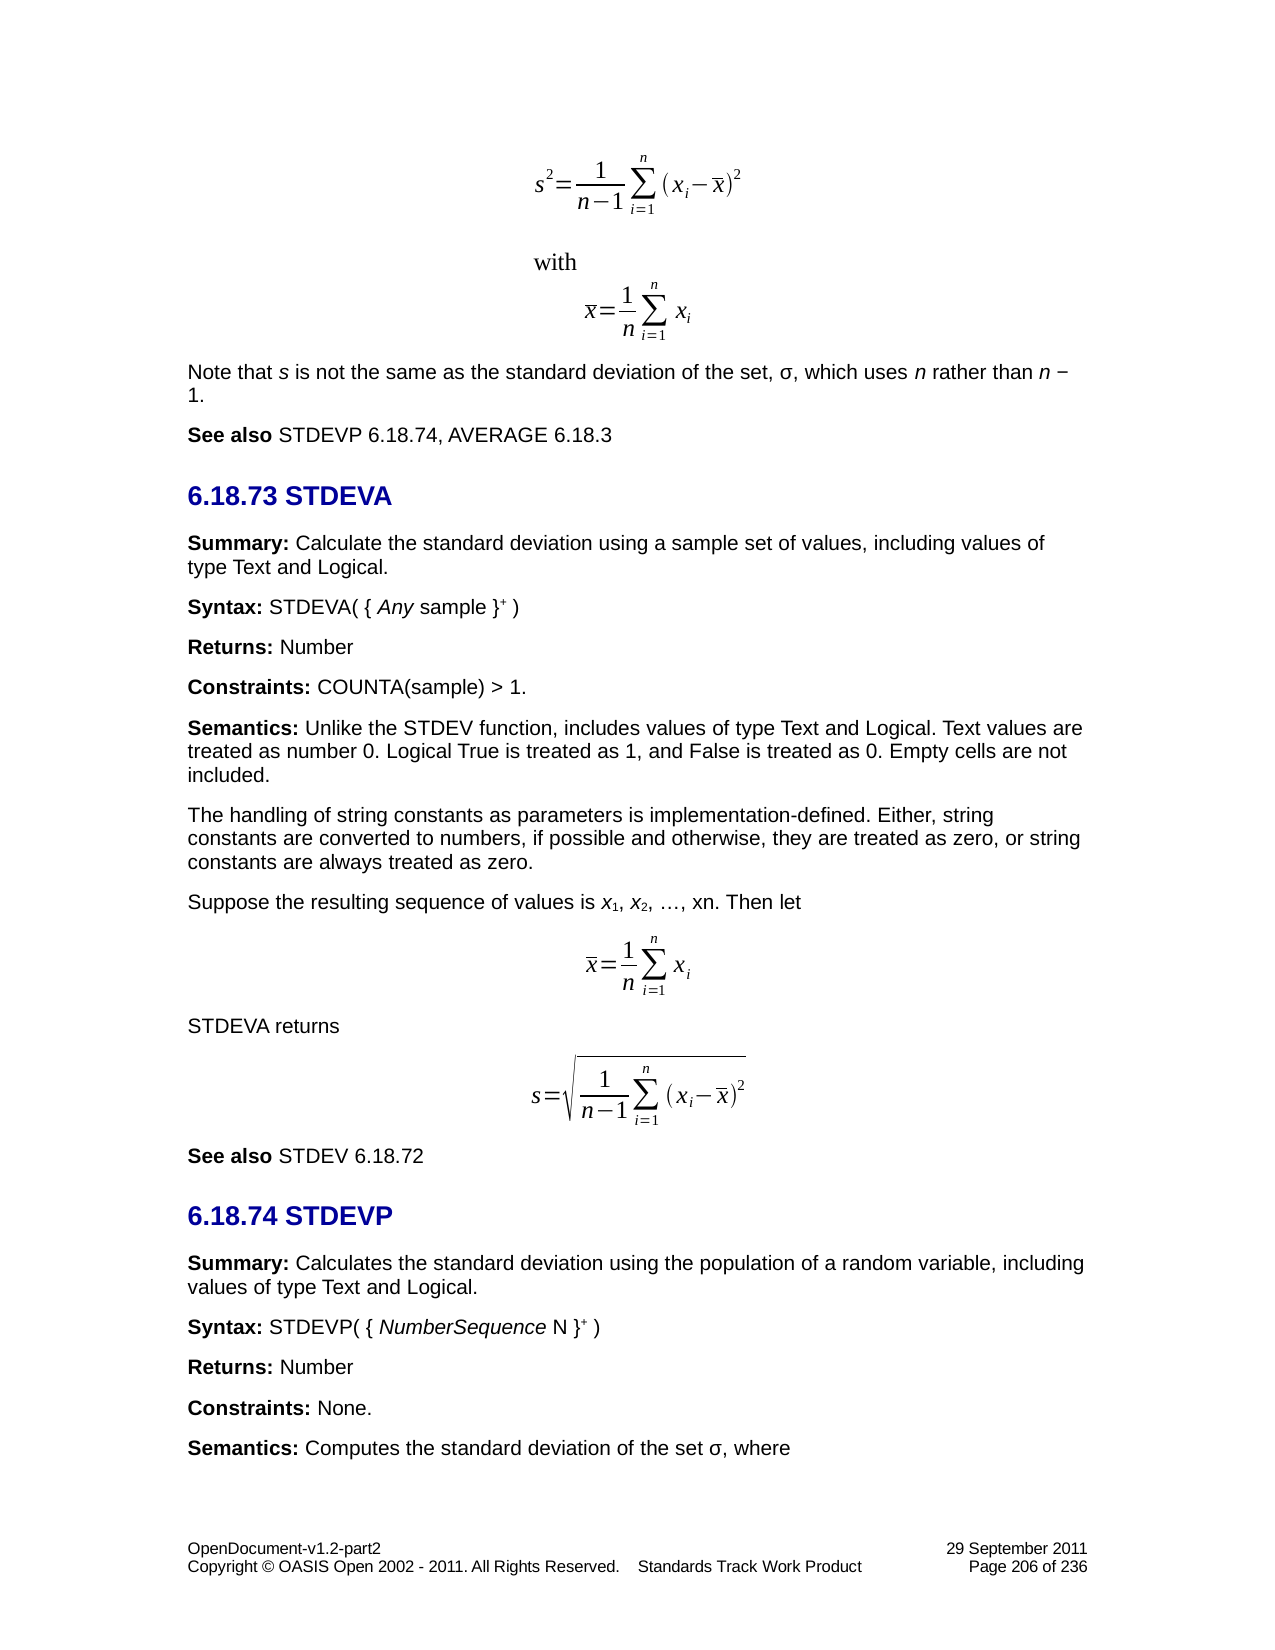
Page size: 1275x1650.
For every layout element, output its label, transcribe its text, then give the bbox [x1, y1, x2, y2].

text Constraints: COUNTA(sample) > 1. [187, 676, 1088, 699]
text Returns: Number [187, 636, 1088, 659]
text Semantics: Computes the standard deviation of the set σ, where [187, 1436, 1088, 1460]
text Syntax: STDEVA( { Any sample }+ ) [187, 595, 1088, 619]
text Summary: Calculate the standard deviation using a sample set of values, including values of type Text and Logical. [187, 532, 1088, 579]
text Suppose the resulting sequence of values is x1, x2, …, xn. Then let [187, 891, 1088, 914]
text Syntax: STDEVP( { NumberSequence N }+ ) [187, 1316, 1088, 1339]
text The handling of string constants as parameters is implementation-defined. Either, string constants are converted to numbers, if possible and otherwise, they are treated as zero, or string constants are always treated as zero. [187, 803, 1088, 874]
text Constraints: None. [187, 1396, 1088, 1419]
text Note that s is not the same as the standard deviation of the set, σ, which uses n rather than n − 1. [187, 360, 1088, 407]
text STDEVA returns [187, 1014, 1088, 1038]
subtitle STDEVA [187, 481, 1088, 511]
text Returns: Number [187, 1356, 1088, 1379]
subtitle STDEVP [187, 1201, 1088, 1231]
text Semantics: Unlike the STDEV function, includes values of type Text and Logical. Text values are treated as number 0. Logical True is treated as 1, and False is treated as 0. Empty cells are not included. [187, 716, 1088, 787]
text See also STDEVP 6.18.74, AVERAGE 6.18.3 [187, 424, 1088, 447]
text Summary: Calculates the standard deviation using the population of a random variable, including values of type Text and Logical. [187, 1252, 1088, 1299]
text See also STDEV 6.18.72 [187, 1144, 1088, 1168]
